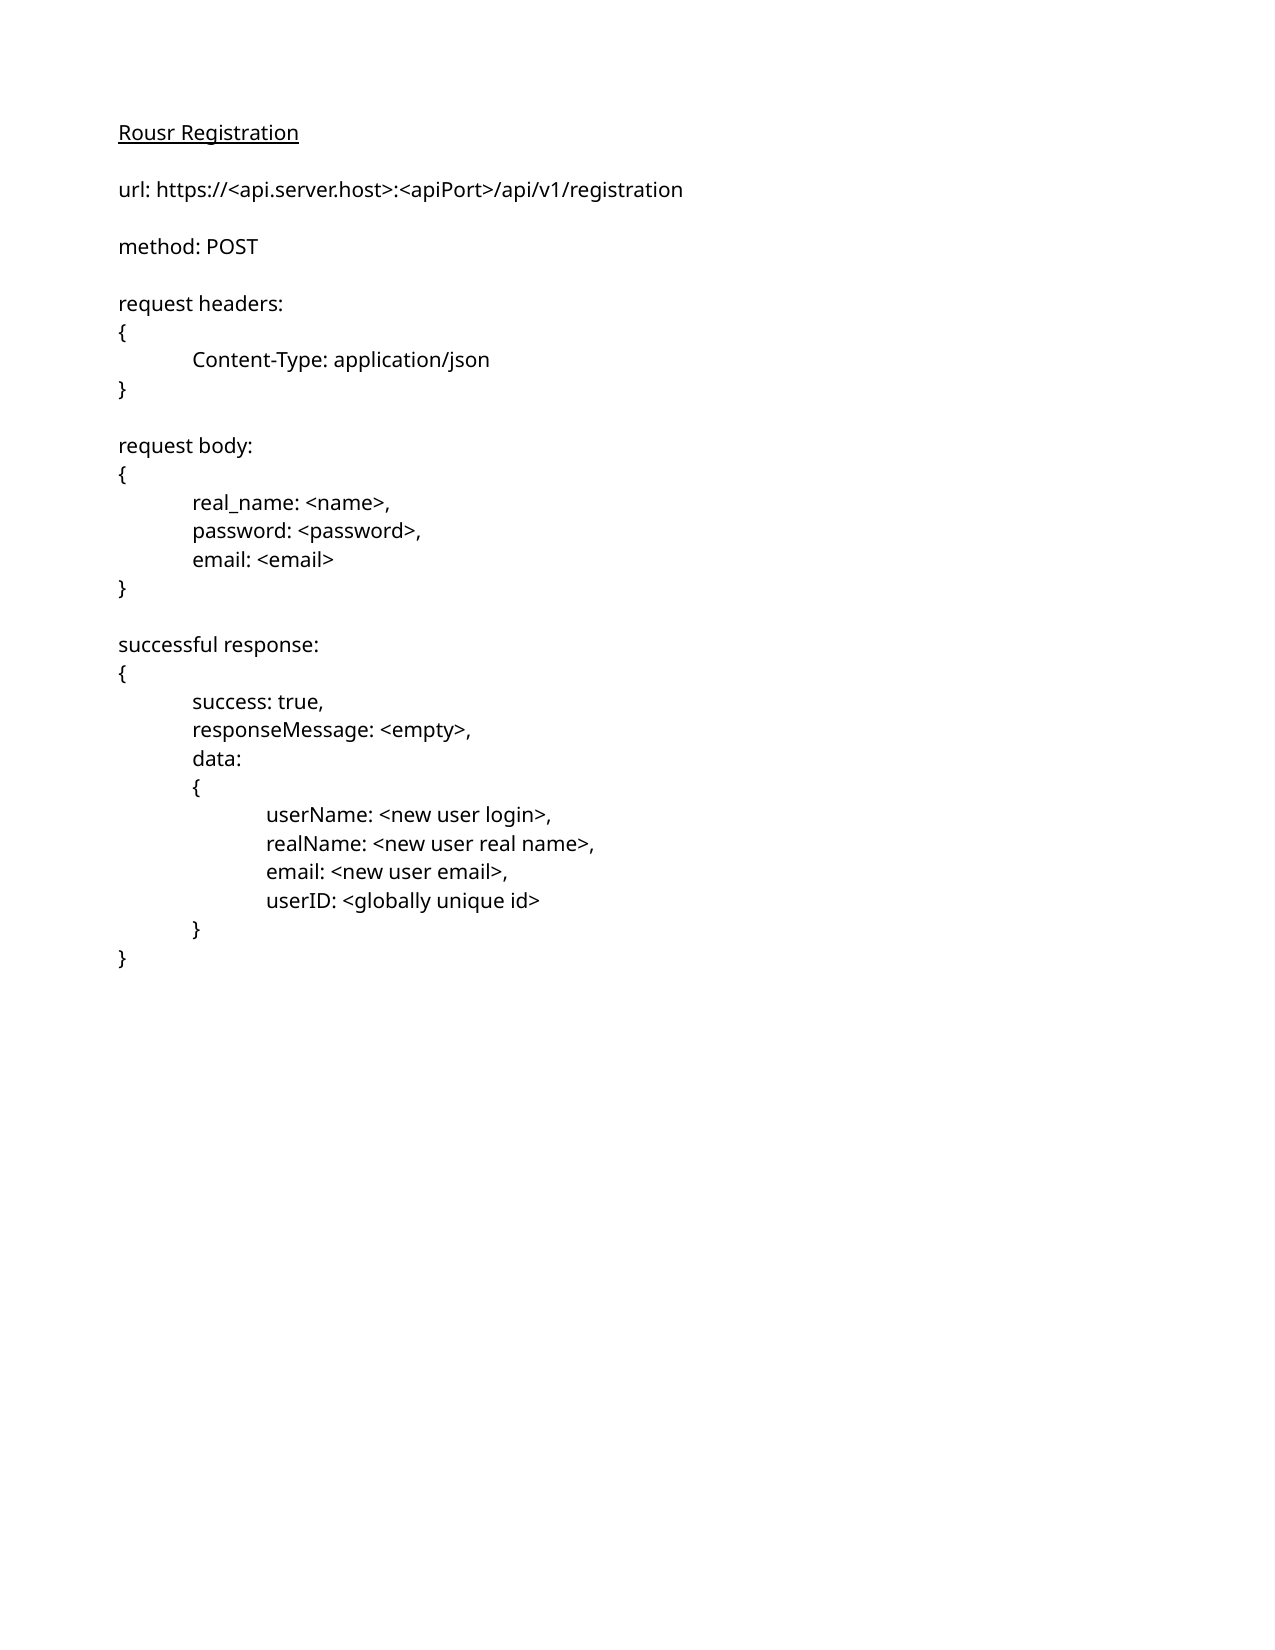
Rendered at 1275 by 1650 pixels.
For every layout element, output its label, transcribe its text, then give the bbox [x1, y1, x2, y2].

text request body: [118, 431, 1157, 459]
text success: true, [118, 687, 1157, 715]
text successful response: [118, 630, 1157, 658]
text userName: <new user login>, [118, 801, 1157, 829]
text responseMessage: <empty>, [118, 715, 1157, 744]
text Rousr Registration [118, 118, 1157, 147]
text } [118, 914, 1157, 943]
text method: POST [118, 232, 1157, 260]
text { [118, 317, 1157, 346]
text email: <new user email>, [118, 857, 1157, 886]
text password: <password>, [118, 516, 1157, 545]
text } [118, 943, 1157, 971]
text url: https://<api.server.host>:<apiPort>/api/v1/registration [118, 175, 1157, 203]
text { [118, 658, 1157, 687]
text { [118, 772, 1157, 801]
text } [118, 573, 1157, 602]
text realName: <new user real name>, [118, 829, 1157, 857]
text data: [118, 744, 1157, 772]
text real_name: <name>, [118, 488, 1157, 516]
text request headers: [118, 289, 1157, 317]
text userID: <globally unique id> [118, 886, 1157, 914]
text Content-Type: application/json [118, 346, 1157, 374]
text } [118, 374, 1157, 402]
text { [118, 459, 1157, 488]
text email: <email> [118, 545, 1157, 573]
